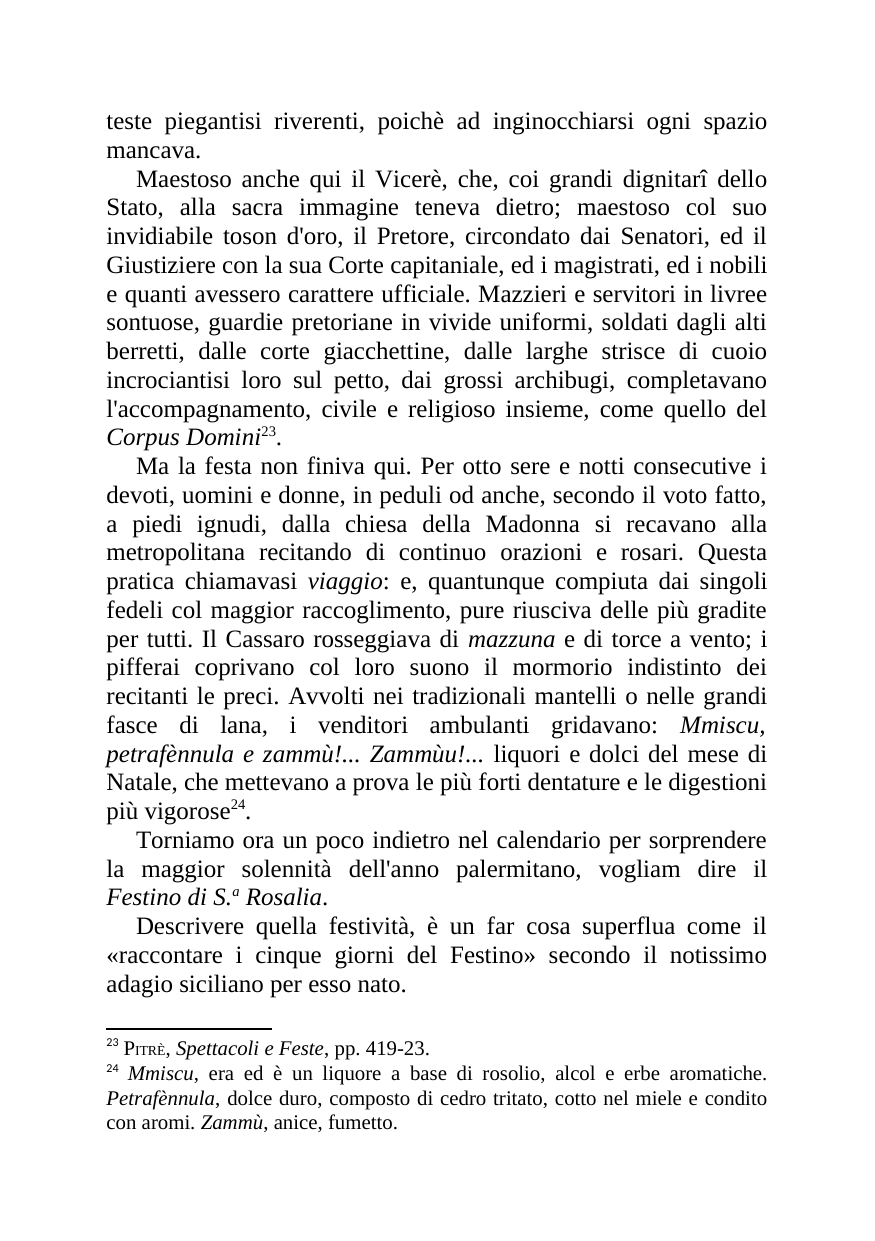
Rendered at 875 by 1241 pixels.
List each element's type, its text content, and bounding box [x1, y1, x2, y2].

text Mmiscu, era ed è un liquore a base di rosolio, alcol e erbe aromatiche. Petrafènnula, dolce duro, composto di cedro tritato, cotto nel miele e condito con aromi. Zammù, anice, fumetto. [106, 1060, 768, 1134]
text Pitrè, Spettacoli e Feste, pp. 419-23. [106, 1035, 768, 1060]
text teste piegantisi riverenti, poichè ad inginocchiarsi ogni spazio mancava. [106, 106, 768, 164]
text Maestoso anche qui il Vicerè, che, coi grandi dignitarî dello Stato, alla sacra immagine teneva dietro; maestoso col suo invidiabile toson d'oro, il Pretore, circondato dai Senatori, ed il Giustiziere con la sua Corte capitaniale, ed i magistrati, ed i nobili e quanti avessero carattere ufficiale. Mazzieri e servitori in livree sontuose, guardie pretoriane in vivide uniformi, soldati dagli alti berretti, dalle corte giacchettine, dalle larghe strisce di cuoio incrociantisi loro sul petto, dai grossi archibugi, completavano l'accompagnamento, civile e religioso insieme, come quello del Corpus Domini. [106, 164, 768, 451]
text Descrivere quella festività, è un far cosa superflua come il «raccontare i cinque giorni del Festino» secondo il notissimo adagio siciliano per esso nato. [106, 911, 768, 997]
text Torniamo ora un poco indietro nel calendario per sorprendere la maggior solennità dell'anno palermitano, vogliam dire il Festino di S.a Rosalia. [106, 825, 768, 911]
text Ma la festa non finiva qui. Per otto sere e notti consecutive i devoti, uomini e donne, in peduli od anche, secondo il voto fatto, a piedi ignudi, dalla chiesa della Madonna si recavano alla metropolitana recitando di continuo orazioni e rosari. Questa pratica chiamavasi viaggio: e, quantunque compiuta dai singoli fedeli col maggior raccoglimento, pure riusciva delle più gradite per tutti. Il Cassaro rosseggiava di mazzuna e di torce a vento; i pifferai coprivano col loro suono il mormorio indistinto dei recitanti le preci. Avvolti nei tradizionali mantelli o nelle grandi fasce di lana, i venditori ambulanti gridavano: Mmiscu, petrafènnula e zammù!... Zammùu!... liquori e dolci del mese di Natale, che mettevano a prova le più forti dentature e le digestioni più vigorose. [106, 451, 768, 825]
